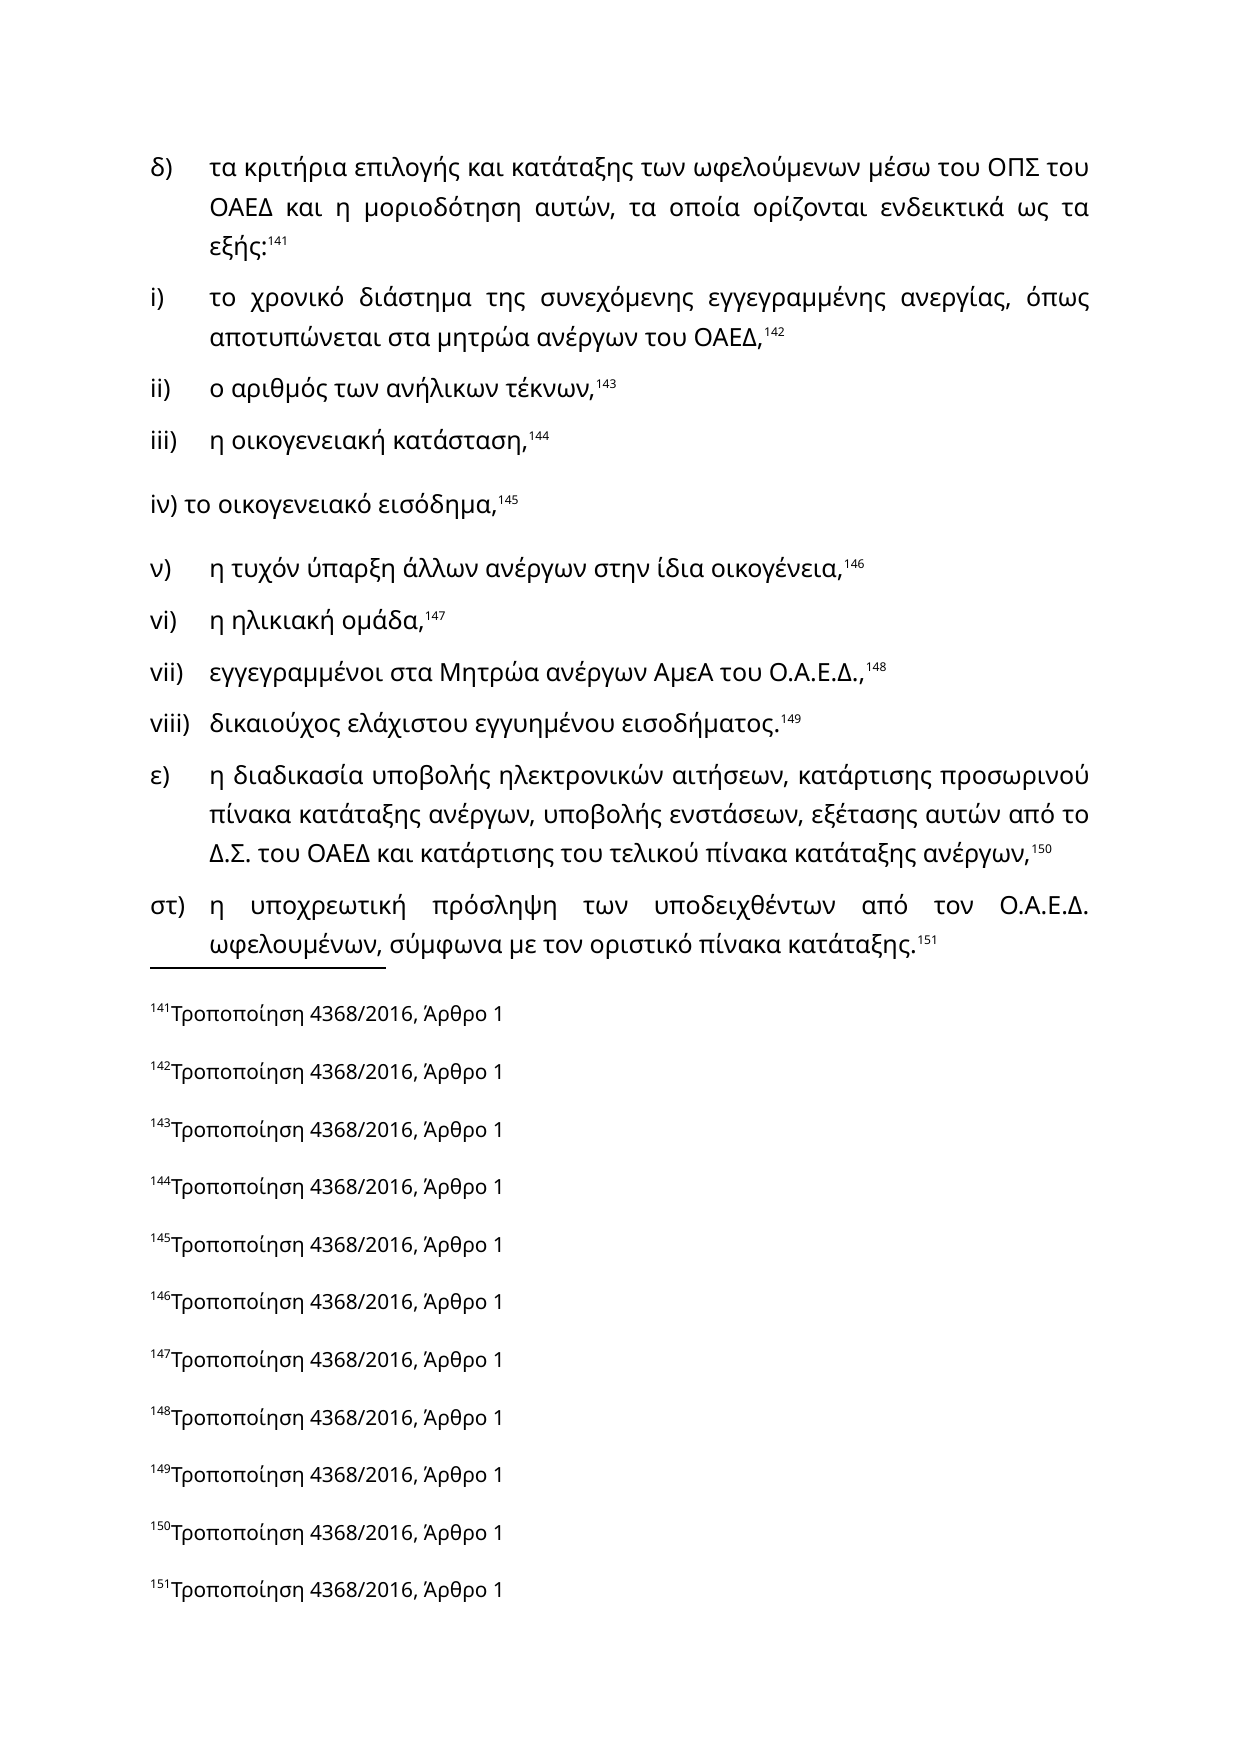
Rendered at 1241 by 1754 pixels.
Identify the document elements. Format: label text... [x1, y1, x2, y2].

text Τροποποίηση 4368/2016, Άρθρο 1 [150, 1057, 1090, 1086]
list ε) η διαδικασία υποβολής ηλεκτρονικών αιτήσεων, κατάρτισης προσωρινού πίνακα κατάταξης ανέργων, υποβολής ενστάσεων, εξέτασης αυτών από το Δ.Σ. του ΟΑΕΔ και κατάρτισης του τελικού πίνακα κατάταξης ανέργων, [150, 757, 1090, 870]
text iν) το οικογενειακό εισόδημα, [150, 487, 1090, 521]
text Τροποποίηση 4368/2016, Άρθρο 1 [150, 1115, 1090, 1143]
list vi) η ηλικιακή ομάδα, [150, 602, 1090, 637]
text Τροποποίηση 4368/2016, Άρθρο 1 [150, 1230, 1090, 1258]
list i) το χρονικό διάστημα της συνεχόμενης εγγεγραμμένης ανεργίας, όπως αποτυπώνεται στα μητρώα ανέργων του ΟΑΕΔ, [150, 280, 1090, 353]
list iii) η οικογενειακή κατάσταση, [150, 422, 1090, 457]
list ν) η τυχόν ύπαρξη άλλων ανέργων στην ίδια οικογένεια, [150, 551, 1090, 585]
text Τροποποίηση 4368/2016, Άρθρο 1 [150, 1403, 1090, 1431]
text Τροποποίηση 4368/2016, Άρθρο 1 [150, 1172, 1090, 1201]
list δ) τα κριτήρια επιλογής και κατάταξης των ωφελούμενων μέσω του ΟΠΣ του ΟΑΕΔ και η μοριοδότηση αυτών, τα οποία ορίζονται ενδεικτικά ως τα εξής: [150, 150, 1090, 262]
text Τροποποίηση 4368/2016, Άρθρο 1 [150, 999, 1090, 1028]
text Τροποποίηση 4368/2016, Άρθρο 1 [150, 1518, 1090, 1546]
text Τροποποίηση 4368/2016, Άρθρο 1 [150, 1576, 1090, 1604]
text Τροποποίηση 4368/2016, Άρθρο 1 [150, 1287, 1090, 1316]
list vii) εγγεγραμμένοι στα Μητρώα ανέργων ΑμεΑ του Ο.Α.Ε.Δ., [150, 654, 1090, 688]
list στ) η υποχρεωτική πρόσληψη των υποδειχθέντων από τον Ο.Α.Ε.Δ. ωφελουμένων, σύμφωνα με τον οριστικό πίνακα κατάταξης. [150, 887, 1090, 961]
list ii) ο αριθμός των ανήλικων τέκνων, [150, 371, 1090, 405]
text Τροποποίηση 4368/2016, Άρθρο 1 [150, 1345, 1090, 1373]
text Τροποποίηση 4368/2016, Άρθρο 1 [150, 1460, 1090, 1489]
list viii) δικαιούχος ελάχιστου εγγυημένου εισοδήματος. [150, 706, 1090, 740]
